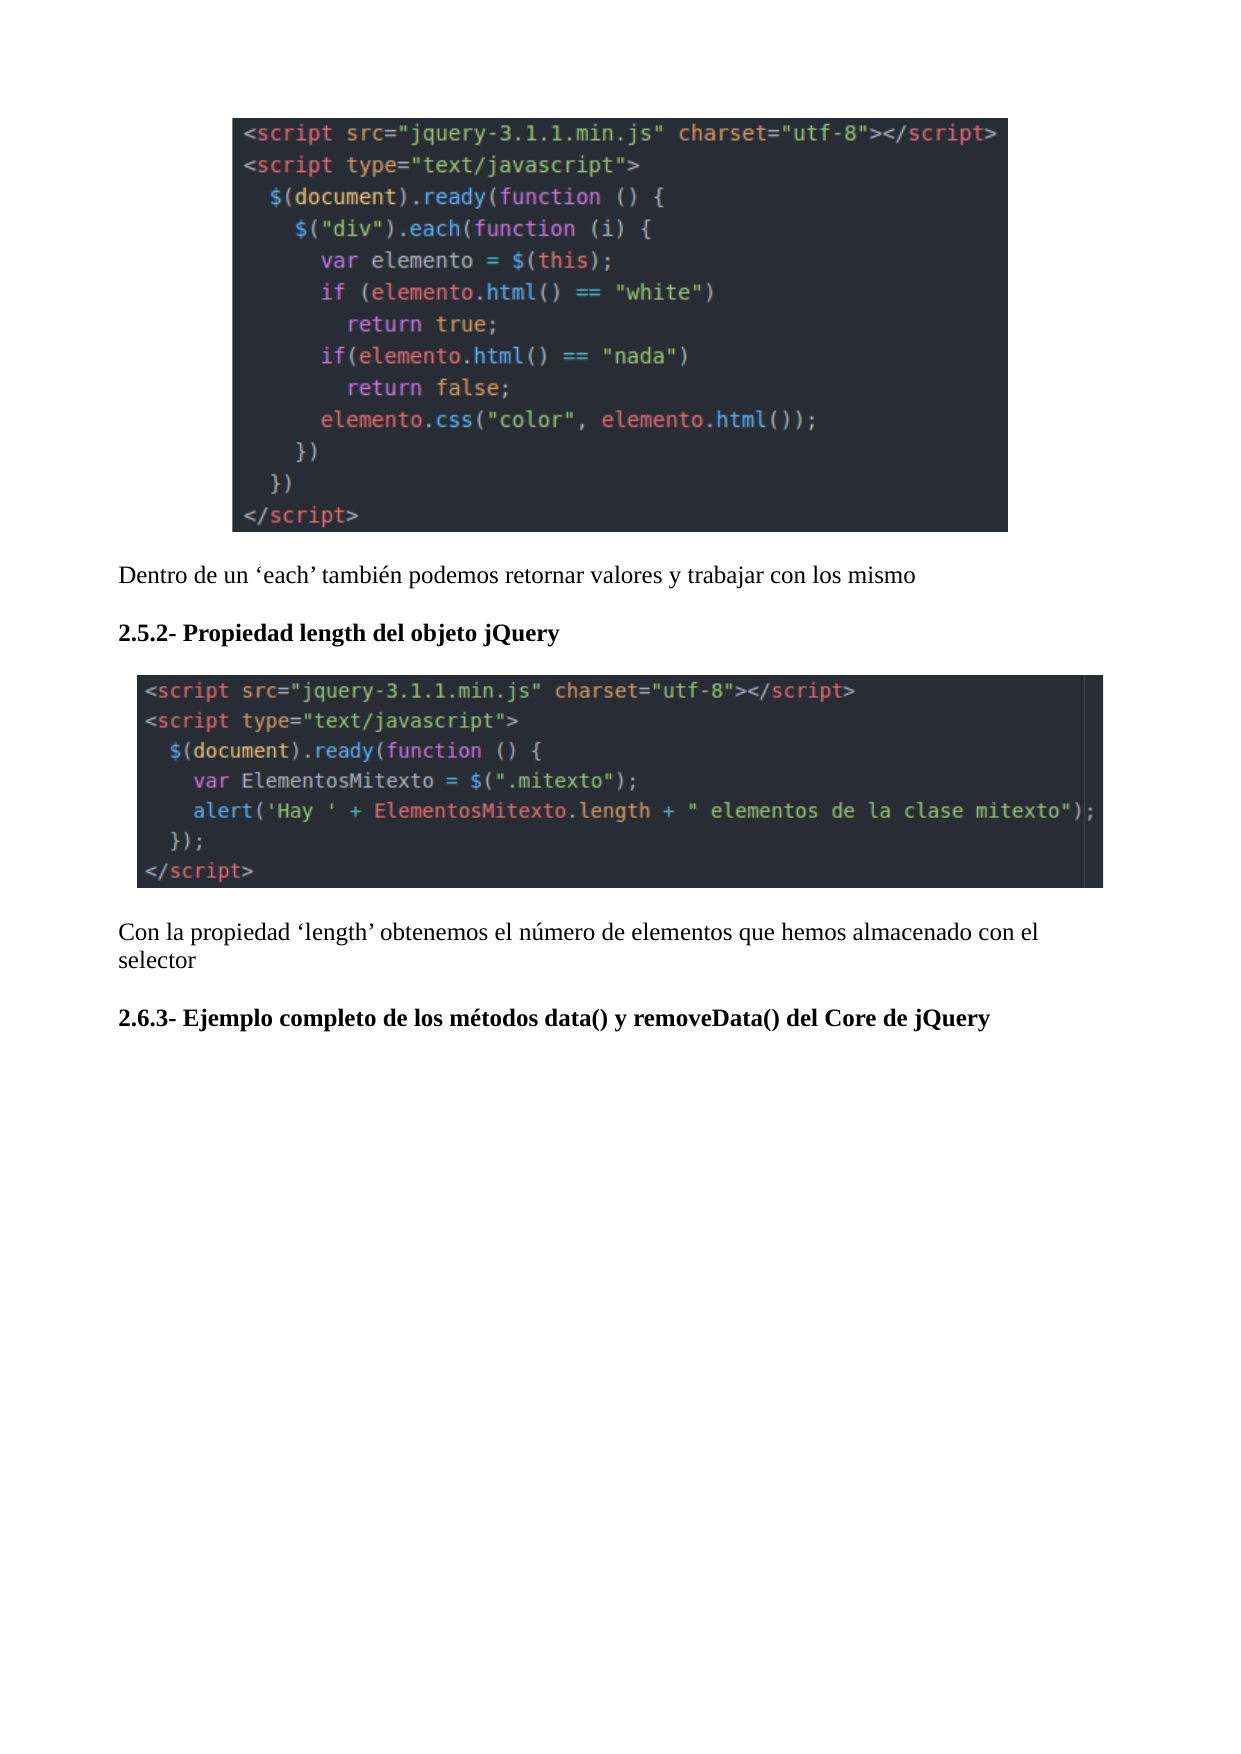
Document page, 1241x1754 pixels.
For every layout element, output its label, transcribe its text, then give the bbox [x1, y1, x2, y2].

picture [137, 675, 1104, 888]
text 2.5.2- Propiedad length del objeto jQuery [118, 618, 1122, 647]
picture [232, 118, 1008, 532]
text 2.6.3- Ejemplo completo de los métodos data() y removeData() del Core de jQuery [118, 1003, 1122, 1032]
text Dentro de un ‘each’ también podemos retornar valores y trabajar con los mismo [118, 560, 1122, 589]
text Con la propiedad ‘length’ obtenemos el número de elementos que hemos almacenado con el selector [118, 917, 1122, 974]
